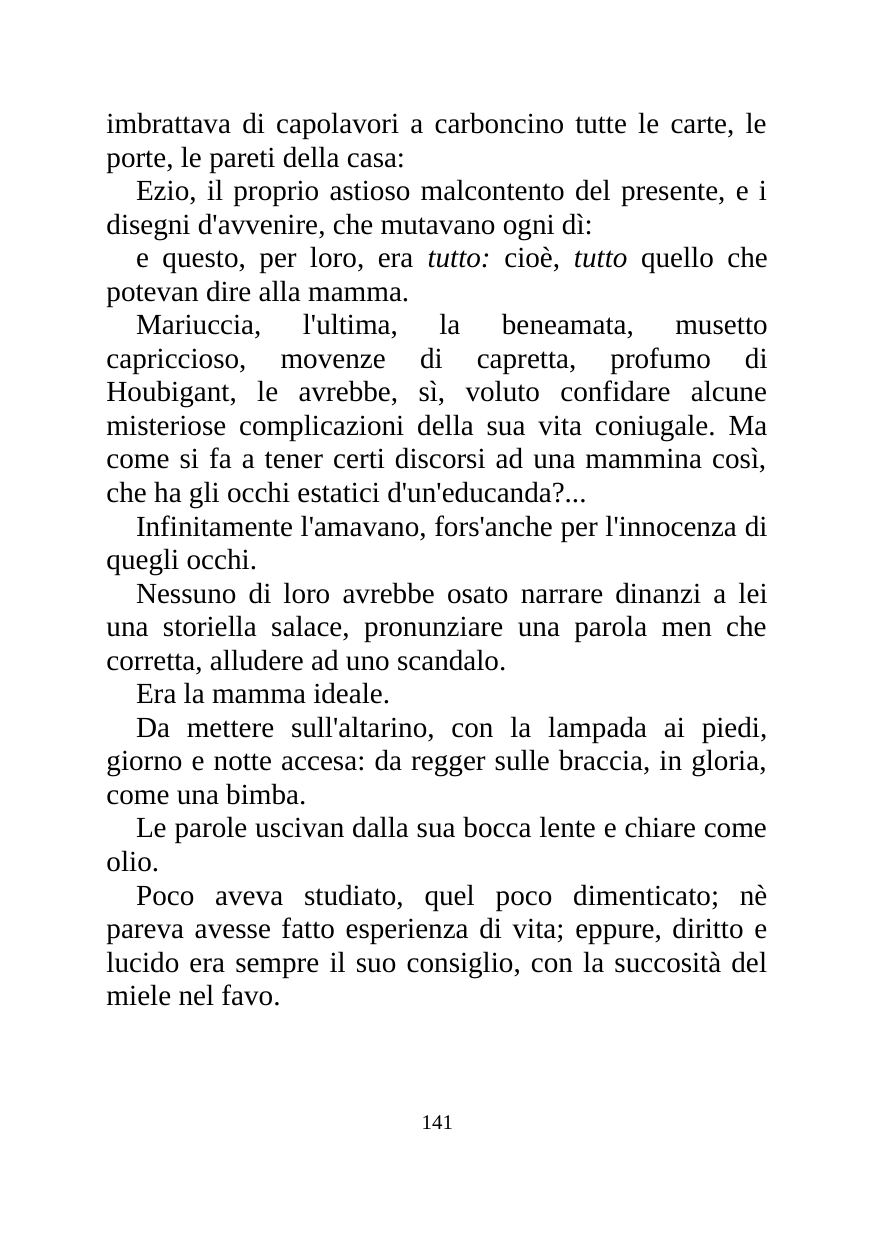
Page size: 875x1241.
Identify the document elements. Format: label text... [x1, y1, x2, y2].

text imbrattava di capolavori a carboncino tutte le carte, le porte, le pareti della casa: [106, 106, 768, 173]
text Da mettere sull'altarino, con la lampada ai piedi, giorno e notte accesa: da regger sulle braccia, in gloria, come una bimba. [106, 710, 768, 811]
text Nessuno di loro avrebbe osato narrare dinanzi a lei una storiella salace, pronunziare una parola men che corretta, alludere ad uno scandalo. [106, 576, 768, 676]
text Poco aveva studiato, quel poco dimenticato; nè pareva avesse fatto esperienza di vita; eppure, diritto e lucido era sempre il suo consiglio, con la succosità del miele nel favo. [106, 878, 768, 1012]
text Ezio, il proprio astioso malcontento del presente, e i disegni d'avvenire, che mutavano ogni dì: [106, 173, 768, 240]
text Era la mamma ideale. [106, 676, 768, 710]
text Infinitamente l'amavano, fors'anche per l'innocenza di quegli occhi. [106, 509, 768, 576]
text Le parole uscivan dalla sua bocca lente e chiare come olio. [106, 811, 768, 878]
text e questo, per loro, era tutto: cioè, tutto quello che potevan dire alla mamma. [106, 240, 768, 307]
text Mariuccia, l'ultima, la beneamata, musetto capriccioso, movenze di capretta, profumo di Houbigant, le avrebbe, sì, voluto confidare alcune misteriose complicazioni della sua vita coniugale. Ma come si fa a tener certi discorsi ad una mammina così, che ha gli occhi estatici d'un'educanda?... [106, 307, 768, 509]
